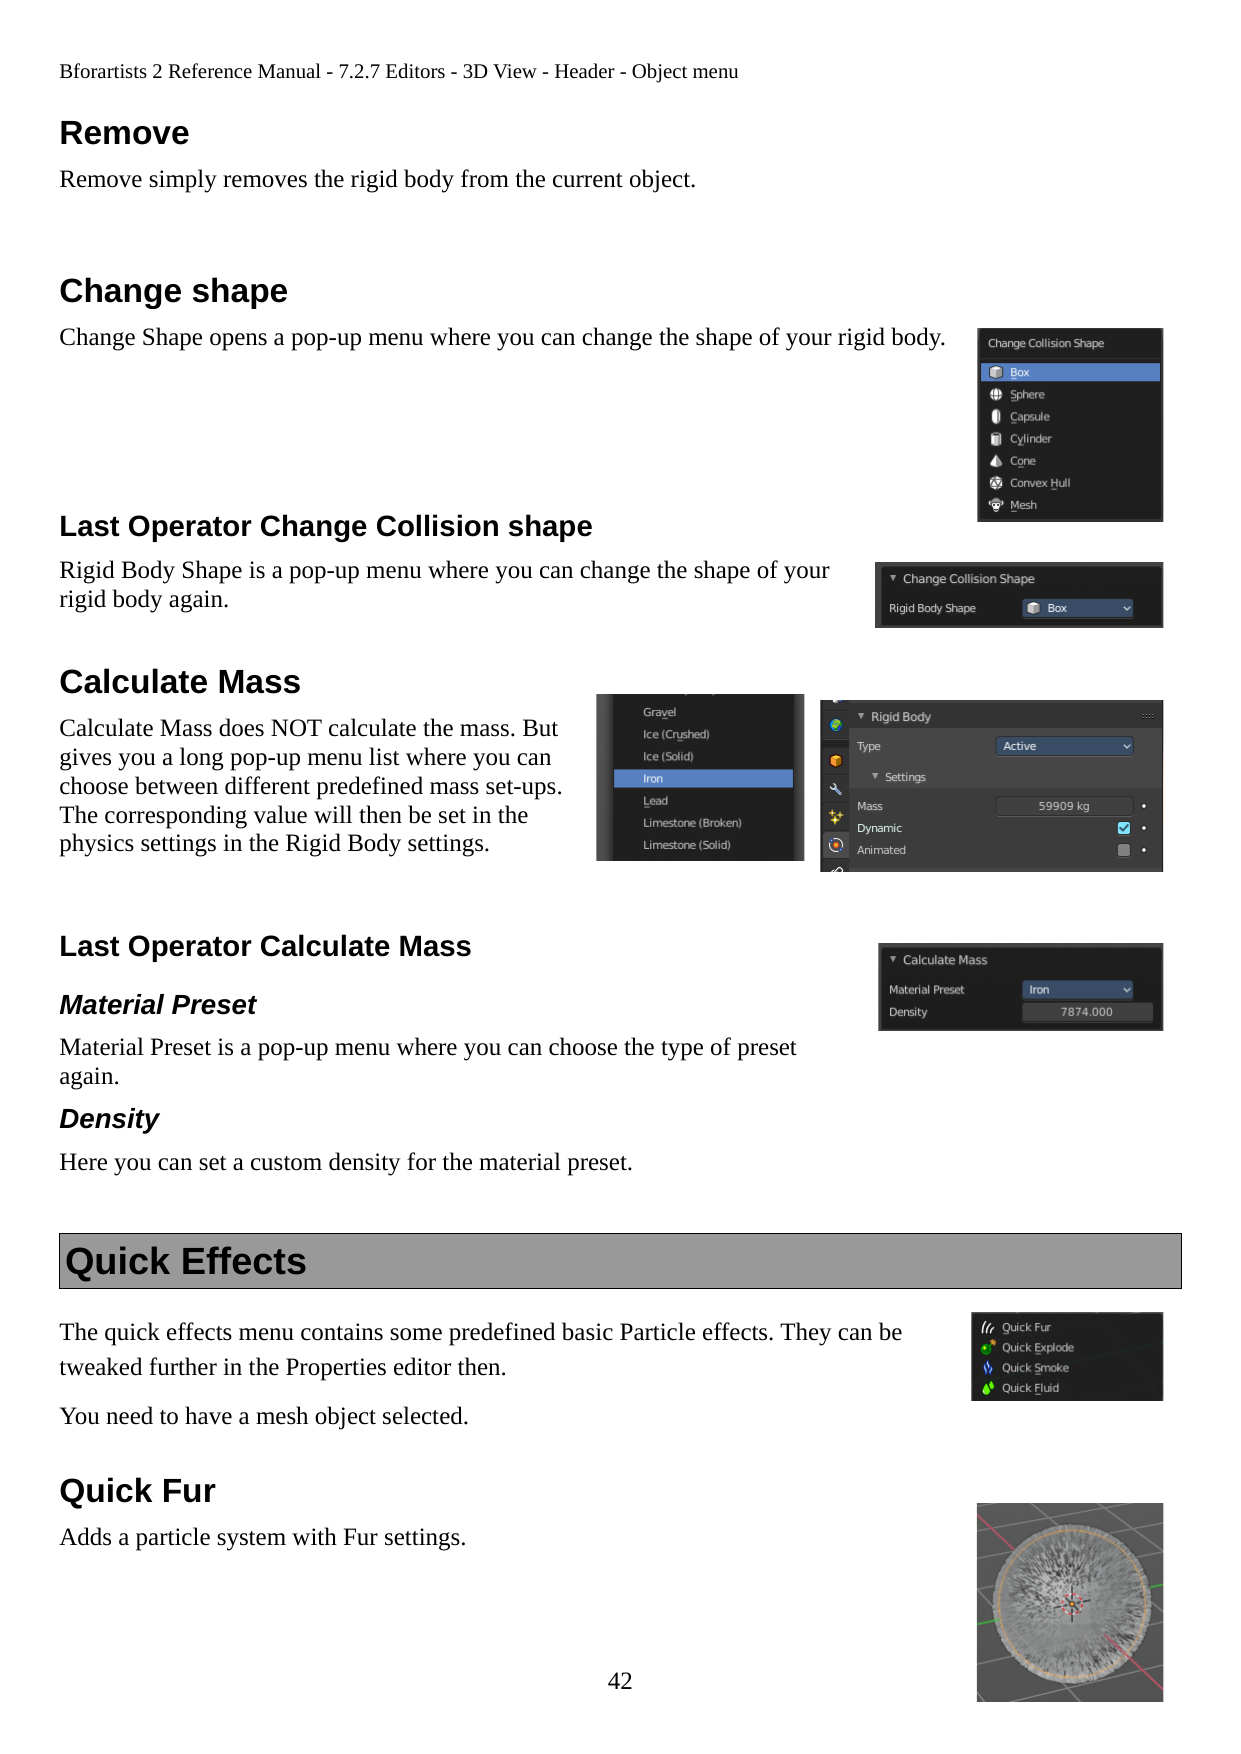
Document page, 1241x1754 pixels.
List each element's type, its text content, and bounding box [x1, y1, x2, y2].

picture [875, 562, 1164, 628]
picture [976, 1503, 1164, 1702]
text Remove simply removes the rigid body from the current object. [59, 164, 1181, 192]
text Rigid Body Shape is a pop-up menu where you can change the shape of your rigid body again. [59, 555, 1181, 613]
text You need to have a mesh object selected. [59, 1401, 1181, 1429]
picture [971, 1312, 1164, 1401]
text Calculate Mass does NOT calculate the mass. But gives you a long pop-up menu list where you can choose between different predefined mass set-ups. The corresponding value will then be set in the physics settings in the Rigid Body settings. [59, 713, 596, 857]
text Adds a particle system with Fur settings. [59, 1522, 976, 1551]
subtitle [1164, 988, 1181, 1020]
subtitle Last Operator Change Collision shape [59, 509, 1181, 543]
text Material Preset is a pop-up menu where you can choose the type of preset again. [59, 1032, 1181, 1090]
picture [878, 943, 1164, 1031]
subtitle Calculate Mass [59, 662, 1181, 701]
subtitle Quick Fur [59, 1471, 1181, 1509]
text Change Shape opens a pop-up menu where you can change the shape of your rigid body. [59, 322, 1181, 351]
subtitle Material Preset [59, 988, 878, 1020]
text The quick effects menu contains some predefined basic Particle effects. They can be tweaked further in the Properties editor then. [59, 1317, 971, 1380]
subtitle Density [59, 1102, 1181, 1134]
subtitle Last Operator Calculate Mass [59, 929, 1181, 963]
picture [596, 694, 805, 861]
text Here you can set a custom density for the material preset. [59, 1147, 1181, 1176]
picture [977, 328, 1164, 522]
subtitle Change shape [59, 271, 1181, 309]
subtitle Remove [59, 113, 1181, 151]
picture [820, 700, 1164, 872]
table_header Quick Effects [60, 1234, 1181, 1288]
